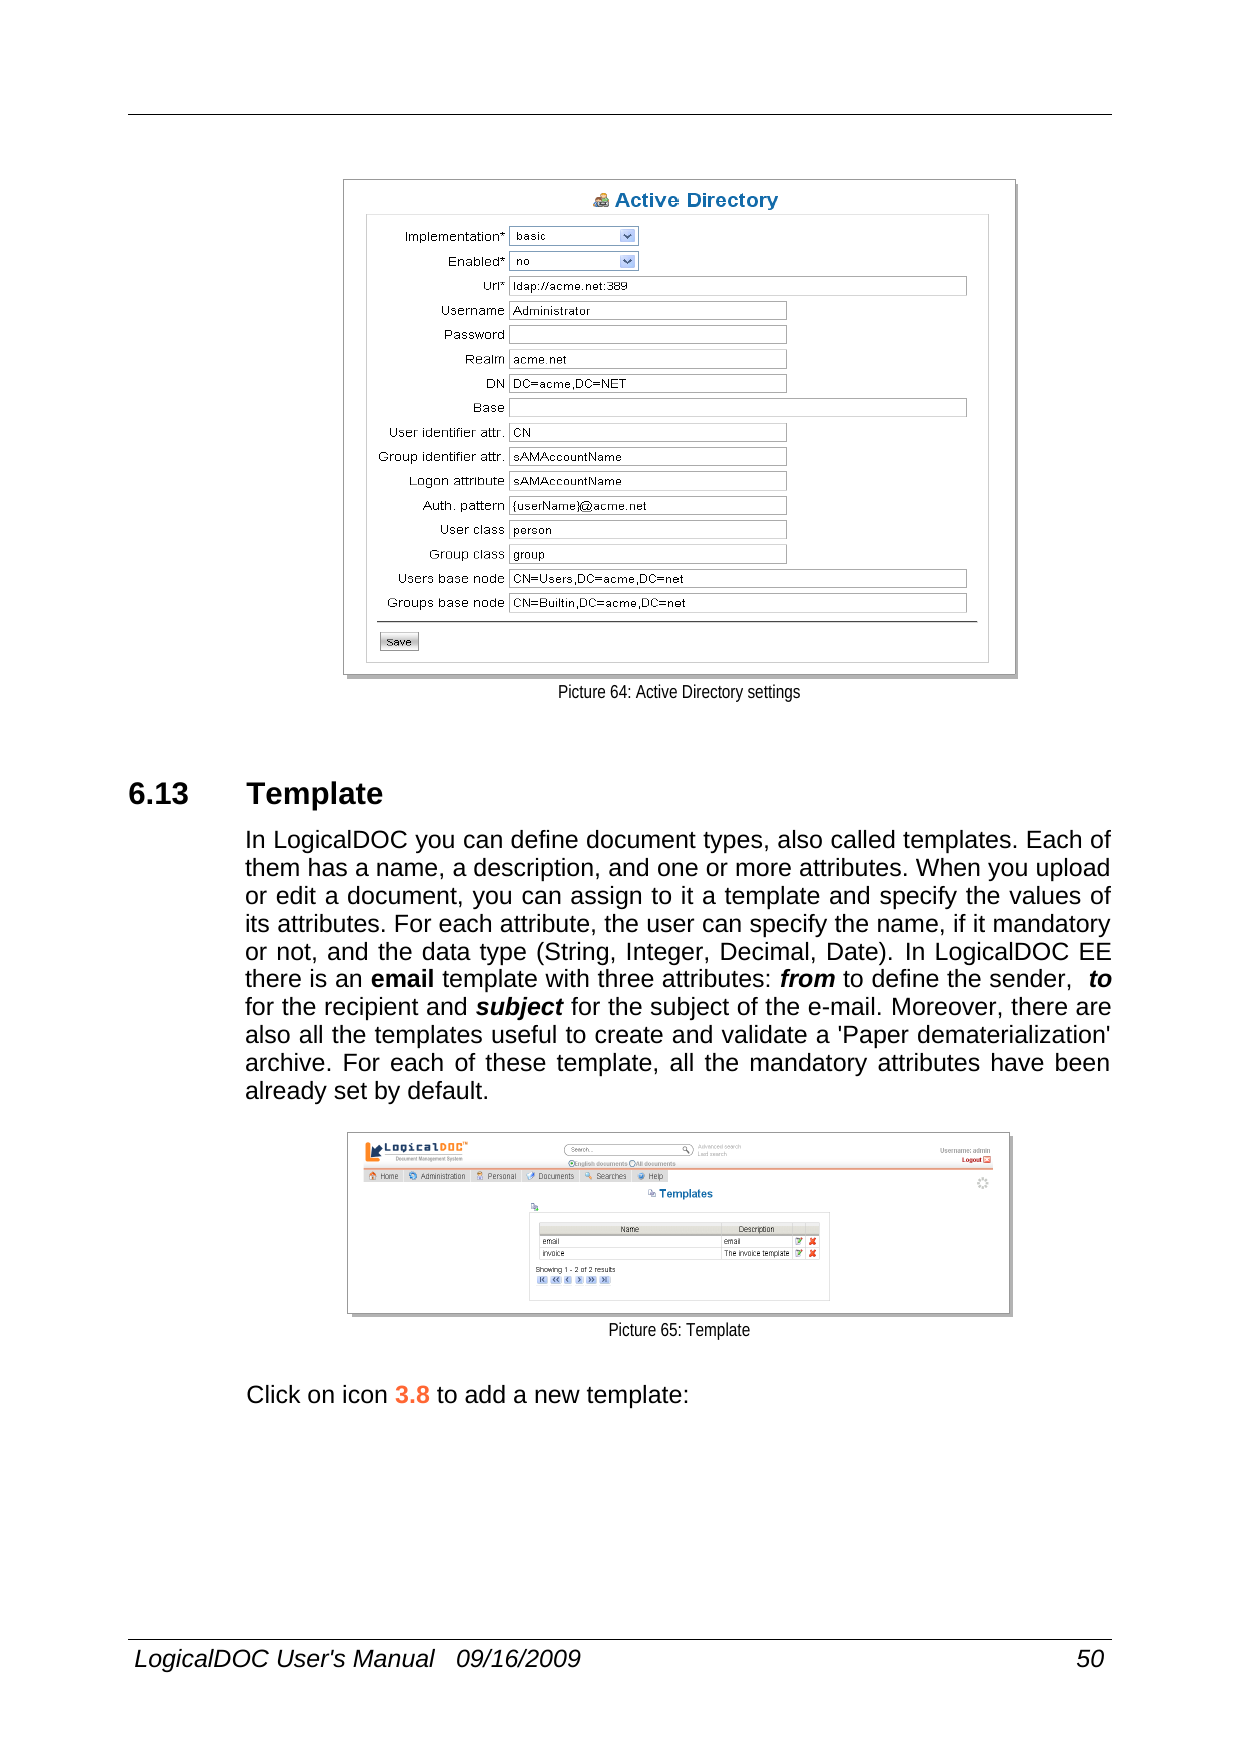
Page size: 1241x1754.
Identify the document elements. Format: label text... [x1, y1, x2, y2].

picture [363, 1140, 993, 1304]
text Picture 65: Template [347, 1314, 1011, 1340]
text In LogicalDOC you can define document types, also called templates. Each of them has a name, a description, and one or more attributes. When you upload or edit a document, you can assign to it a template and specify the values of its attributes. For each attribute, the user can specify the name, if it mandatory or not, and the data type (String, Integer, Decimal, Date). In LogicalDOC EE there is an email template with three attributes: from to define the sender, to for the recipient and subject for the subject of the e-mail. Moreover, there are also all the templates useful to create and validate a 'Paper dematerialization' archive. For each of these template, all the mandatory attributes have been already set by default. [245, 826, 1112, 1105]
text Picture 64: Active Directory settings [342, 674, 1016, 702]
text Click on icon 3.8 to add a new template: [246, 1381, 1112, 1409]
subtitle Template [128, 776, 1112, 811]
